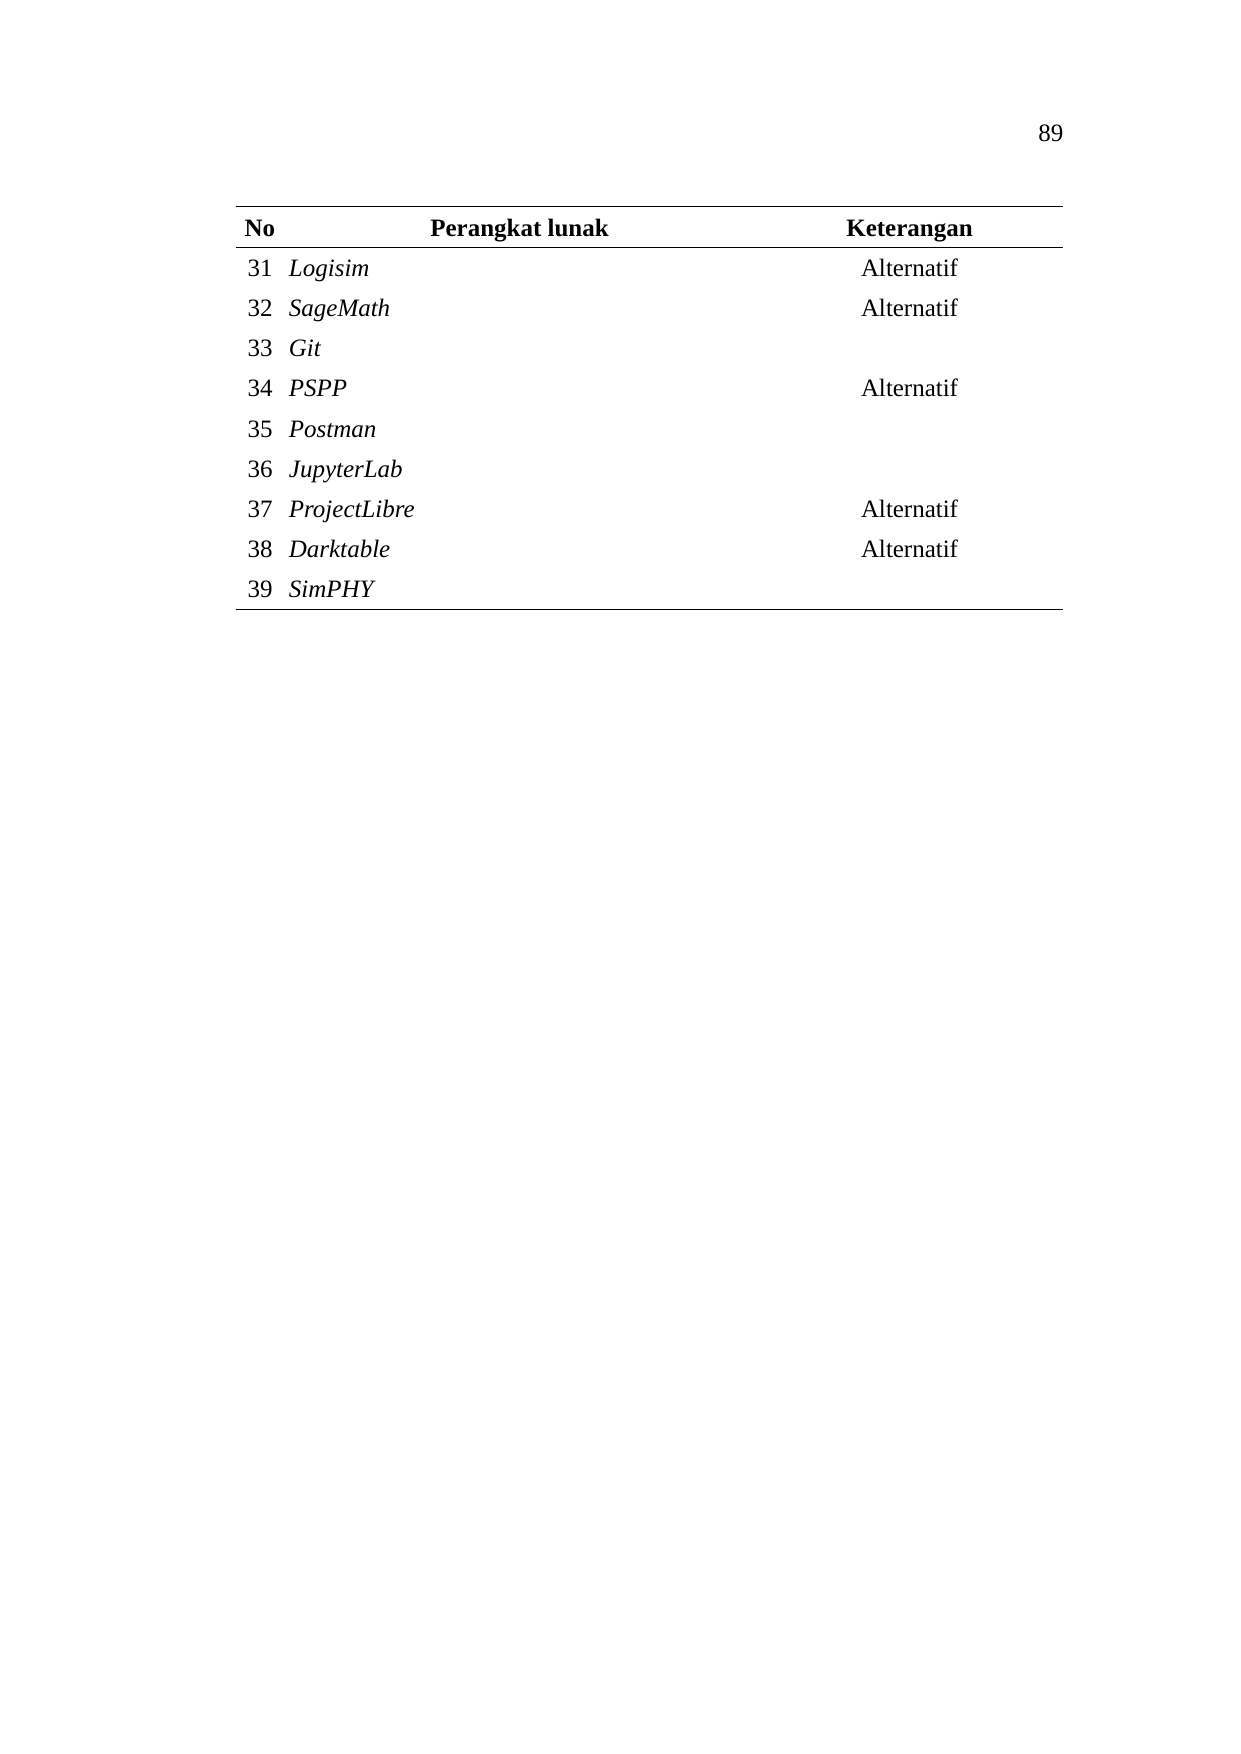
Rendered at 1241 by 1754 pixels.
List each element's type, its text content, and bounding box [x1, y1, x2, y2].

table_cell Alternatif [756, 529, 1063, 569]
table_cell [756, 328, 1063, 368]
table_cell 36 [236, 448, 283, 488]
table_cell Darktable [283, 529, 756, 569]
table_cell 32 [236, 288, 283, 328]
table_cell [756, 569, 1063, 609]
table_cell Alternatif [756, 248, 1063, 287]
table_cell SageMath [283, 288, 756, 328]
table_cell PSPP [283, 368, 756, 408]
table_cell Postman [283, 408, 756, 448]
table_cell Alternatif [756, 489, 1063, 529]
table_cell 33 [236, 328, 283, 368]
table_cell Git [283, 328, 756, 368]
table_cell 37 [236, 489, 283, 529]
table_cell 34 [236, 368, 283, 408]
table_cell SimPHY [283, 569, 756, 609]
table_header No [236, 207, 283, 247]
table_cell Logisim [283, 248, 756, 287]
table_cell Alternatif [756, 288, 1063, 328]
table_cell [756, 408, 1063, 448]
table_cell ProjectLibre [283, 489, 756, 529]
table_cell 38 [236, 529, 283, 569]
table_cell JupyterLab [283, 448, 756, 488]
table_cell 31 [236, 248, 283, 287]
table_cell 35 [236, 408, 283, 448]
table_header Perangkat lunak [283, 207, 756, 247]
table_cell [756, 448, 1063, 488]
table_cell 39 [236, 569, 283, 609]
table_cell Alternatif [756, 368, 1063, 408]
table_header Keterangan [756, 207, 1063, 247]
